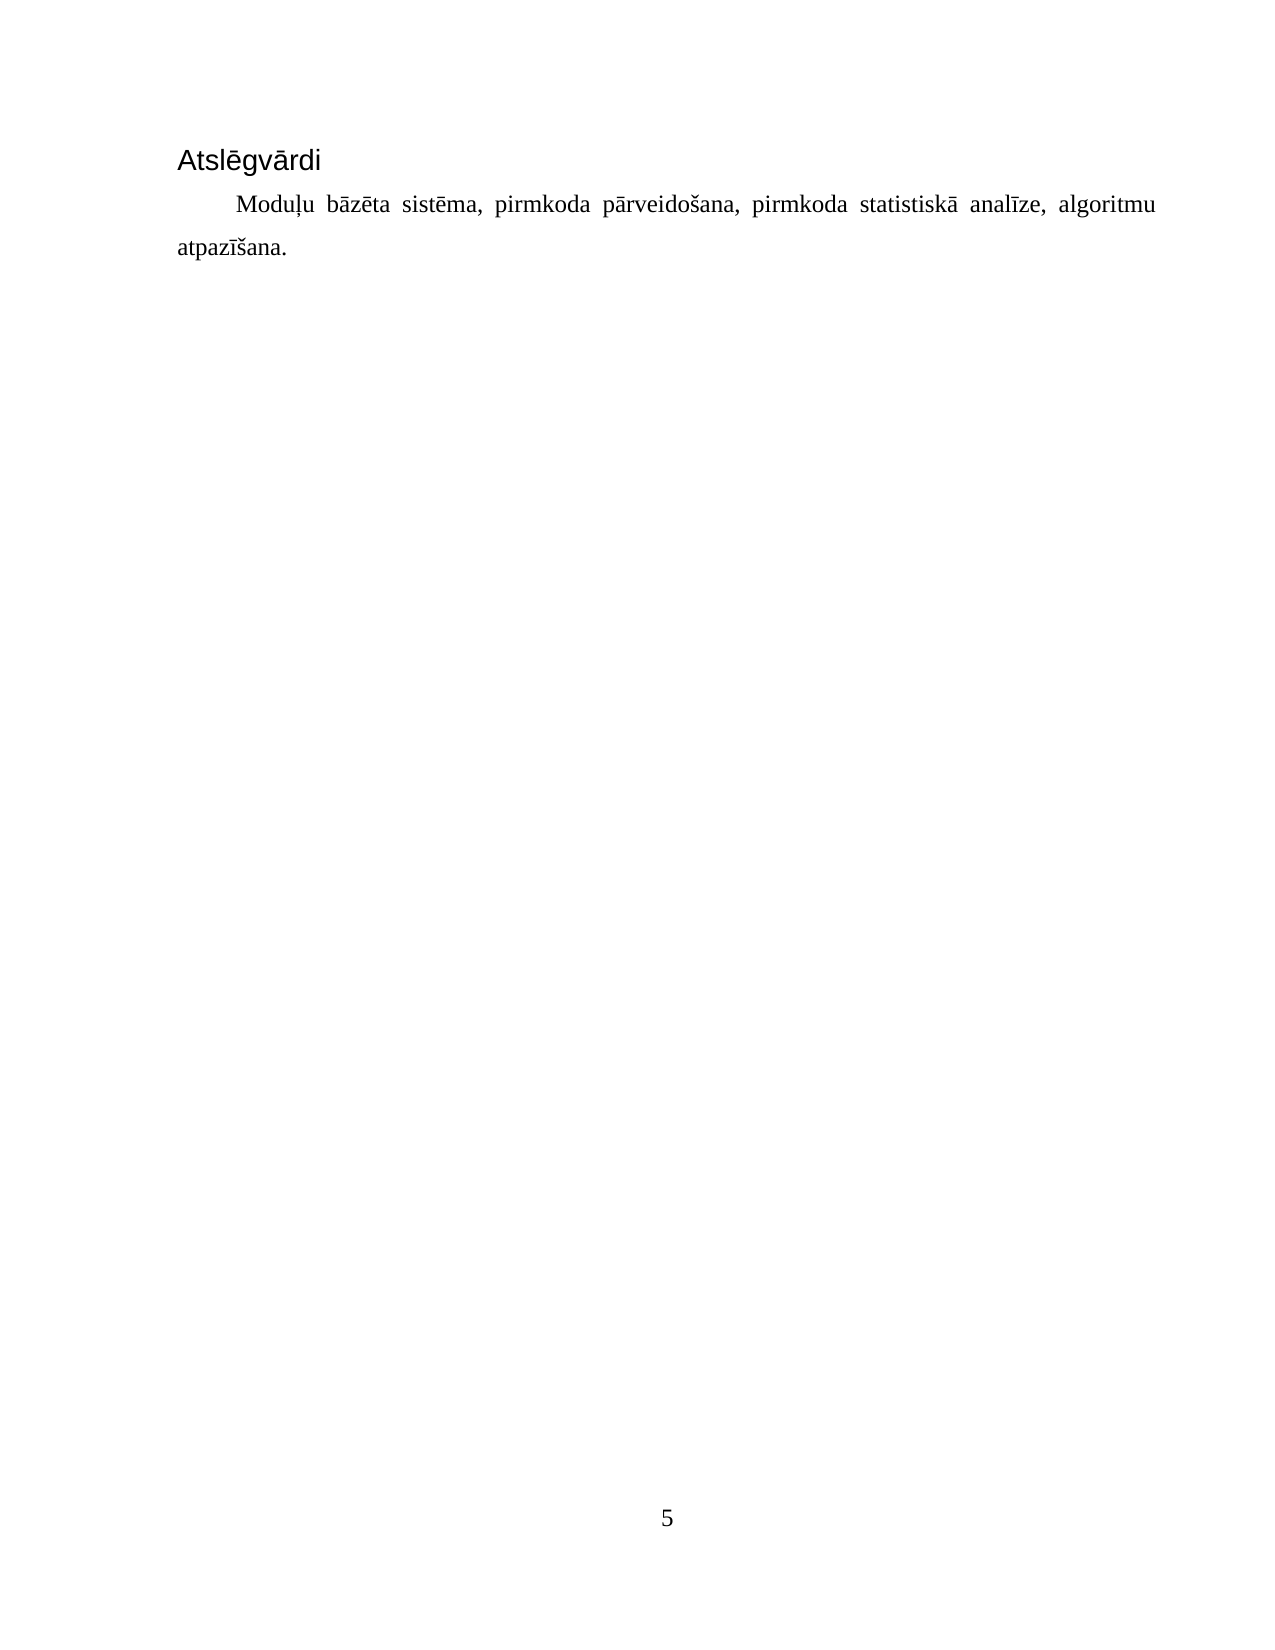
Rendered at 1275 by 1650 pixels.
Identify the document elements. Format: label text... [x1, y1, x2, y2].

subtitle Atslēgvārdi [177, 143, 1157, 177]
text Moduļu bāzēta sistēma, pirmkoda pārveidošana, pirmkoda statistiskā analīze, algoritmu atpazīšana. [177, 189, 1157, 261]
